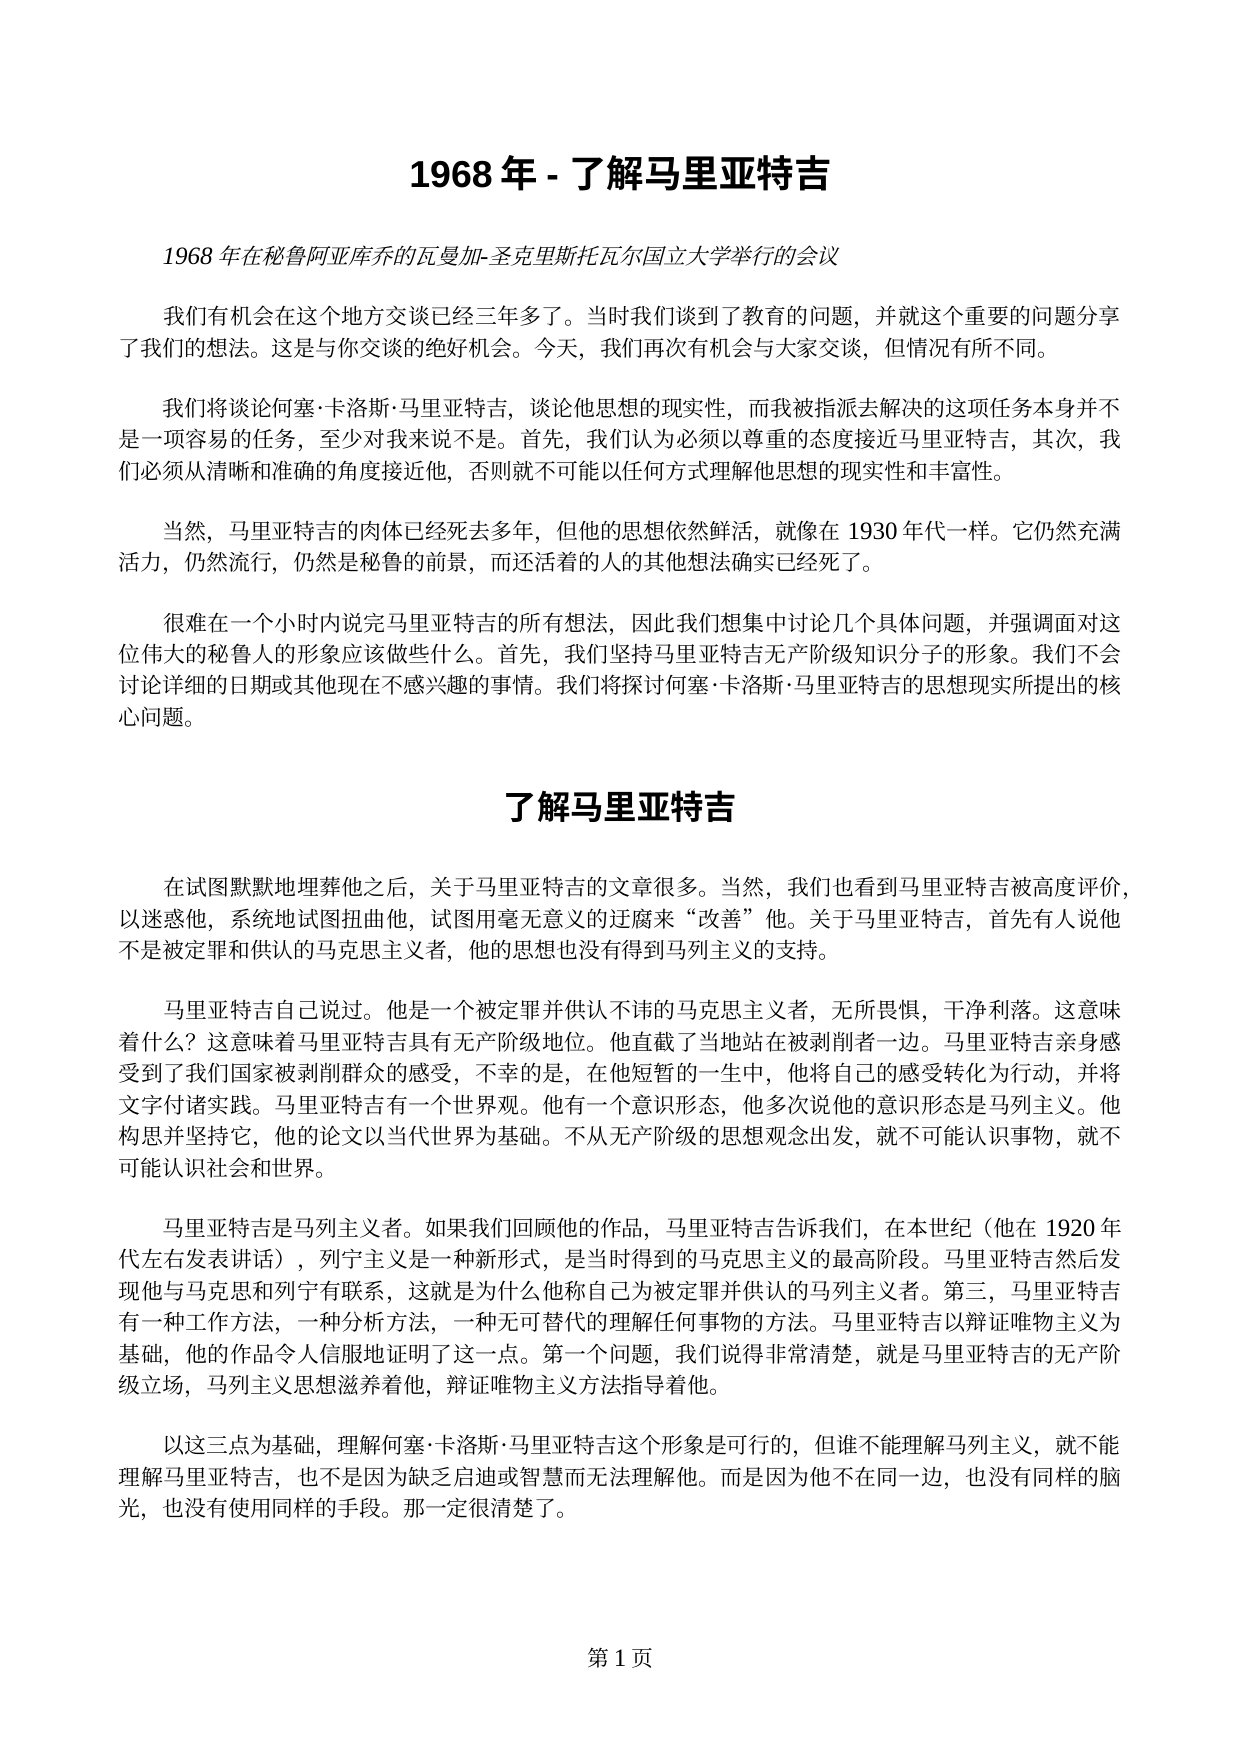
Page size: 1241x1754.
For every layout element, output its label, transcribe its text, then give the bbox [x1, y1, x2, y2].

subtitle 1968年 - 了解马里亚特吉 [118, 143, 1122, 198]
text 我们将谈论何塞·卡洛斯·马里亚特吉，谈论他思想的现实性，而我被指派去解决的这项任务本身并不是一项容易的任务，至少对我来说不是。首先，我们认为必须以尊重的态度接近马里亚特吉，其次，我们必须从清晰和准确的角度接近他，否则就不可能以任何方式理解他思想的现实性和丰富性。 [118, 391, 1122, 485]
text 以这三点为基础，理解何塞·卡洛斯·马里亚特吉这个形象是可行的，但谁不能理解马列主义，就不能理解马里亚特吉，也不是因为缺乏启迪或智慧而无法理解他。而是因为他不在同一边，也没有同样的脑光，也没有使用同样的手段。那一定很清楚了。 [118, 1429, 1122, 1523]
text 当然，马里亚特吉的肉体已经死去多年，但他的思想依然鲜活，就像在1930年代一样。它仍然充满活力，仍然流行，仍然是秘鲁的前景，而还活着的人的其他想法确实已经死了。 [118, 514, 1122, 577]
text 马里亚特吉是马列主义者。如果我们回顾他的作品，马里亚特吉告诉我们，在本世纪（他在1920年代左右发表讲话），列宁主义是一种新形式，是当时得到的马克思主义的最高阶段。马里亚特吉然后发现他与马克思和列宁有联系，这就是为什么他称自己为被定罪并供认的马列主义者。第三，马里亚特吉有一种工作方法，一种分析方法，一种无可替代的理解任何事物的方法。马里亚特吉以辩证唯物主义为基础，他的作品令人信服地证明了这一点。第一个问题，我们说得非常清楚，就是马里亚特吉的无产阶级立场，马列主义思想滋养着他，辩证唯物主义方法指导着他。 [118, 1211, 1122, 1400]
text 很难在一个小时内说完马里亚特吉的所有想法，因此我们想集中讨论几个具体问题，并强调面对这位伟大的秘鲁人的形象应该做些什么。首先，我们坚持马里亚特吉无产阶级知识分子的形象。我们不会讨论详细的日期或其他现在不感兴趣的事情。我们将探讨何塞·卡洛斯·马里亚特吉的思想现实所提出的核心问题。 [118, 606, 1122, 732]
subtitle 了解马里亚特吉 [118, 781, 1122, 829]
text 在试图默默地埋葬他之后，关于马里亚特吉的文章很多。当然，我们也看到马里亚特吉被高度评价，以迷惑他，系统地试图扭曲他，试图用毫无意义的迂腐来“改善”他。关于马里亚特吉，首先有人说他不是被定罪和供认的马克思主义者，他的思想也没有得到马列主义的支持。 [118, 871, 1122, 965]
text 1968年在秘鲁阿亚库乔的瓦曼加-圣克里斯托瓦尔国立大学举行的会议 [118, 239, 1122, 271]
text 我们有机会在这个地方交谈已经三年多了。当时我们谈到了教育的问题，并就这个重要的问题分享了我们的想法。这是与你交谈的绝好机会。今天，我们再次有机会与大家交谈，但情况有所不同。 [118, 299, 1122, 362]
text 马里亚特吉自己说过。他是一个被定罪并供认不讳的马克思主义者，无所畏惧，干净利落。这意味着什么？这意味着马里亚特吉具有无产阶级地位。他直截了当地站在被剥削者一边。马里亚特吉亲身感受到了我们国家被剥削群众的感受，不幸的是，在他短暂的一生中，他将自己的感受转化为行动，并将文字付诸实践。马里亚特吉有一个世界观。他有一个意识形态，他多次说他的意识形态是马列主义。他构思并坚持它，他的论文以当代世界为基础。不从无产阶级的思想观念出发，就不可能认识事物，就不可能认识社会和世界。 [118, 994, 1122, 1182]
